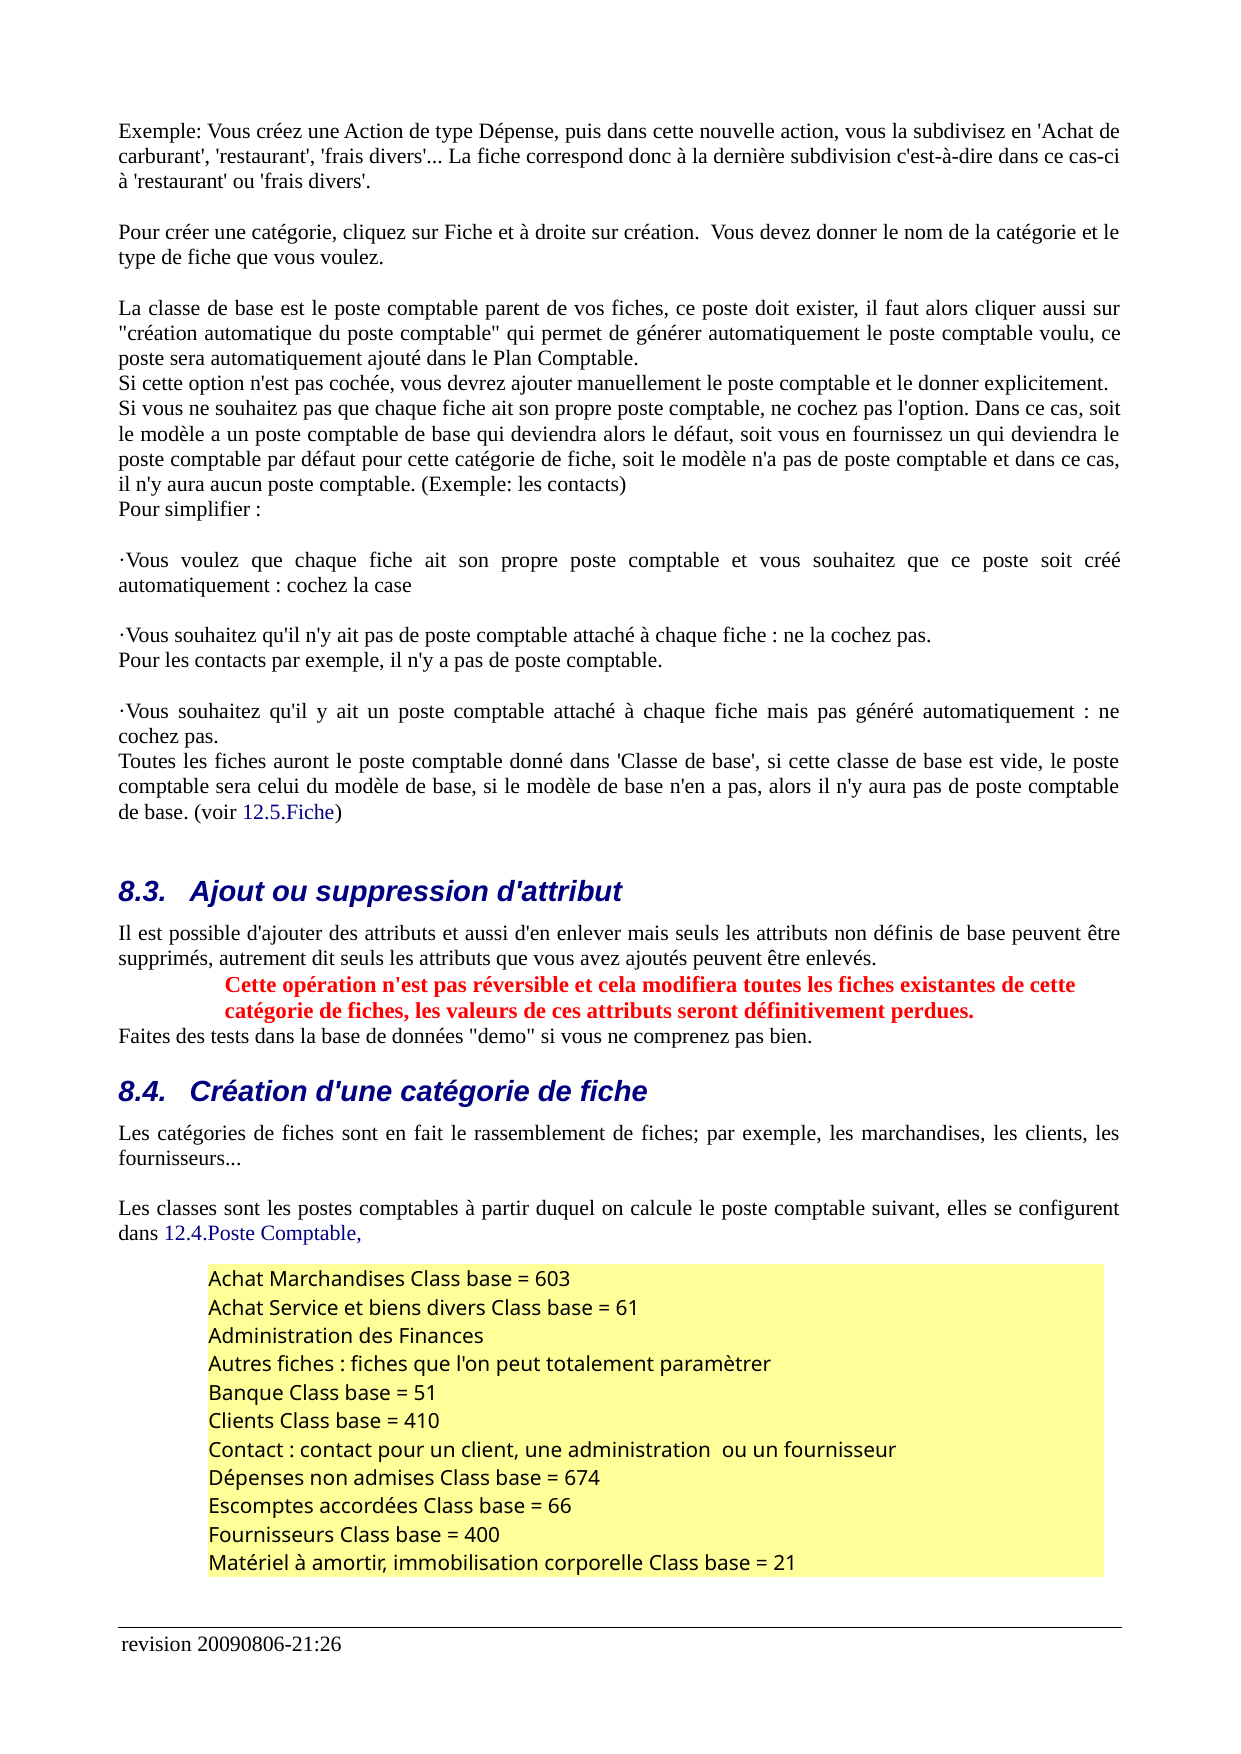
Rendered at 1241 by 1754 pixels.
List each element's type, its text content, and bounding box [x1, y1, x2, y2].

text Il est possible d'ajouter des attributs et aussi d'en enlever mais seuls les attributs non définis de base peuvent être supprimés, autrement dit seuls les attributs que vous avez ajoutés peuvent être enlevés. [118, 920, 1122, 971]
text ·Vous voulez que chaque fiche ait son propre poste comptable et vous souhaitez que ce poste soit créé automatiquement : cochez la case [118, 547, 1122, 597]
text Faites des tests dans la base de données "demo" si vous ne comprenez pas bien. [118, 1023, 1122, 1048]
subtitle Création d'une catégorie de fiche [118, 1073, 1122, 1107]
text Si cette option n'est pas cochée, vous devrez ajouter manuellement le poste comptable et le donner explicitement. [118, 370, 1122, 395]
text Cette opération n'est pas réversible et cela modifiera toutes les fiches existantes de cette catégorie de fiches, les valeurs de ces attributs seront définitivement perdues. [224, 971, 1122, 1023]
text Pour les contacts par exemple, il n'y a pas de poste comptable. [118, 647, 1122, 673]
subtitle Ajout ou suppression d'attribut [118, 874, 1122, 908]
text Les classes sont les postes comptables à partir duquel on calcule le poste comptable suivant, elles se configurent dans 12.4.Poste Comptable, [118, 1195, 1122, 1246]
text Si vous ne souhaitez pas que chaque fiche ait son propre poste comptable, ne cochez pas l'option. Dans ce cas, soit le modèle a un poste comptable de base qui deviendra alors le défaut, soit vous en fournissez un qui deviendra le poste comptable par défaut pour cette catégorie de fiche, soit le modèle n'a pas de poste comptable et dans ce cas, il n'y aura aucun poste comptable. (Exemple: les contacts) [118, 395, 1122, 496]
text ·Vous souhaitez qu'il n'y ait pas de poste comptable attaché à chaque fiche : ne la cochez pas. [118, 622, 1122, 647]
text Toutes les fiches auront le poste comptable donné dans 'Classe de base', si cette classe de base est vide, le poste comptable sera celui du modèle de base, si le modèle de base n'en a pas, alors il n'y aura pas de poste comptable de base. (voir 12.5.Fiche) [118, 748, 1122, 824]
text Les catégories de fiches sont en fait le rassemblement de fiches; par exemple, les marchandises, les clients, les fournisseurs... [118, 1119, 1122, 1170]
text Pour simplifier : [118, 496, 1122, 521]
text Exemple: Vous créez une Action de type Dépense, puis dans cette nouvelle action, vous la subdivisez en 'Achat de carburant', 'restaurant', 'frais divers'... La fiche correspond donc à la dernière subdivision c'est-à-dire dans ce cas-ci à 'restaurant' ou 'frais divers'. [118, 118, 1122, 194]
text La classe de base est le poste comptable parent de vos fiches, ce poste doit exister, il faut alors cliquer aussi sur "création automatique du poste comptable" qui permet de générer automatiquement le poste comptable voulu, ce poste sera automatiquement ajouté dans le Plan Comptable. [118, 294, 1122, 370]
text ·Vous souhaitez qu'il y ait un poste comptable attaché à chaque fiche mais pas généré automatiquement : ne cochez pas. [118, 698, 1122, 748]
text Achat Marchandises Class base = 603 Achat Service et biens divers Class base = 61 Administration des Finances Autres fiches : fiches que l'on peut totalement paramètrer Banque Class base = 51 Clients Class base = 410 Contact : contact pour un client, une administration ou un fournisseur Dépenses non admises Class base = 674 Escomptes accordées Class base = 66 Fournisseurs Class base = 400 Matériel à amortir, immobilisation corporelle Class base = 21 [208, 1264, 1104, 1577]
text Pour créer une catégorie, cliquez sur Fiche et à droite sur création. Vous devez donner le nom de la catégorie et le type de fiche que vous voulez. [118, 219, 1122, 269]
